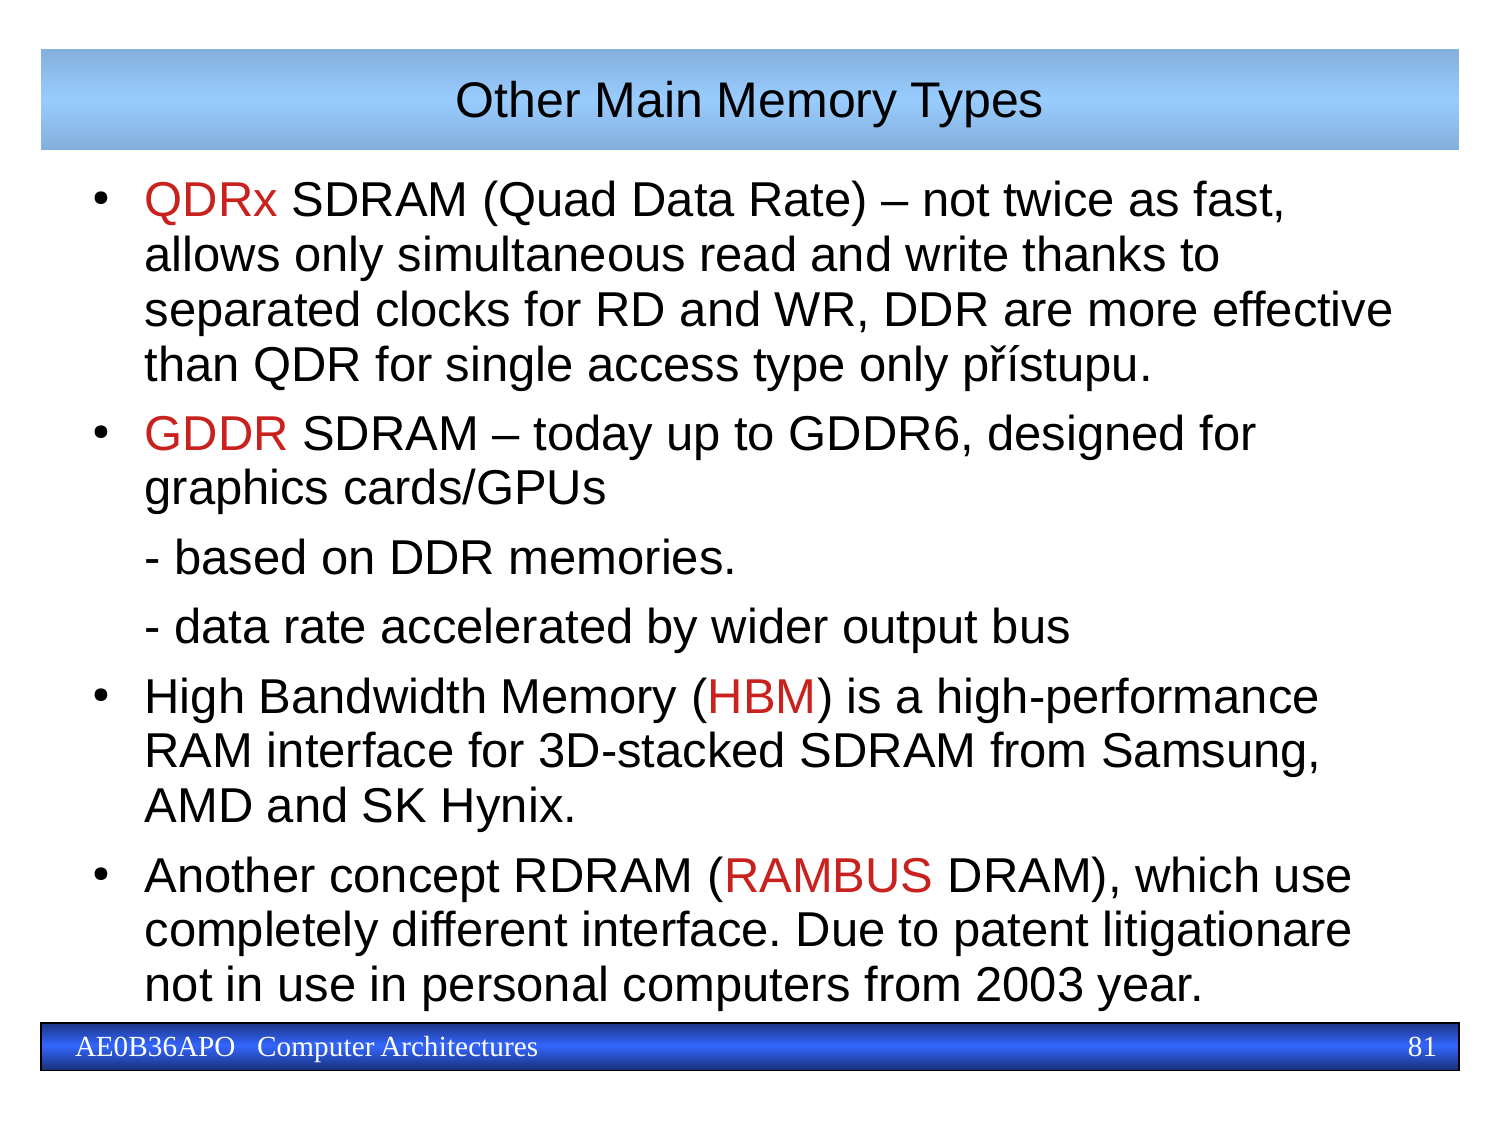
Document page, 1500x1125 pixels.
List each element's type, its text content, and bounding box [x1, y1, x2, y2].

title Other Main Memory Types [41, 49, 1459, 150]
list QDRx SDRAM (Quad Data Rate) – not twice as fast, allows only simultaneous read and write thanks to separated clocks for RD and WR, DDR are more effective than QDR for single access type only přístupu. GDDR SDRAM – today up to GDDR6, designed for graphics cards/GPUs - based on DDR memories. - data rate accelerated by wider output bus High Bandwidth Memory (HBM) is a high-performance RAM interface for 3D-stacked SDRAM from Samsung, AMD and SK Hynix. Another concept RDRAM (RAMBUS DRAM), which use completely different interface. Due to patent litigationare not in use in personal computers from 2003 year. [75, 172, 1426, 1013]
